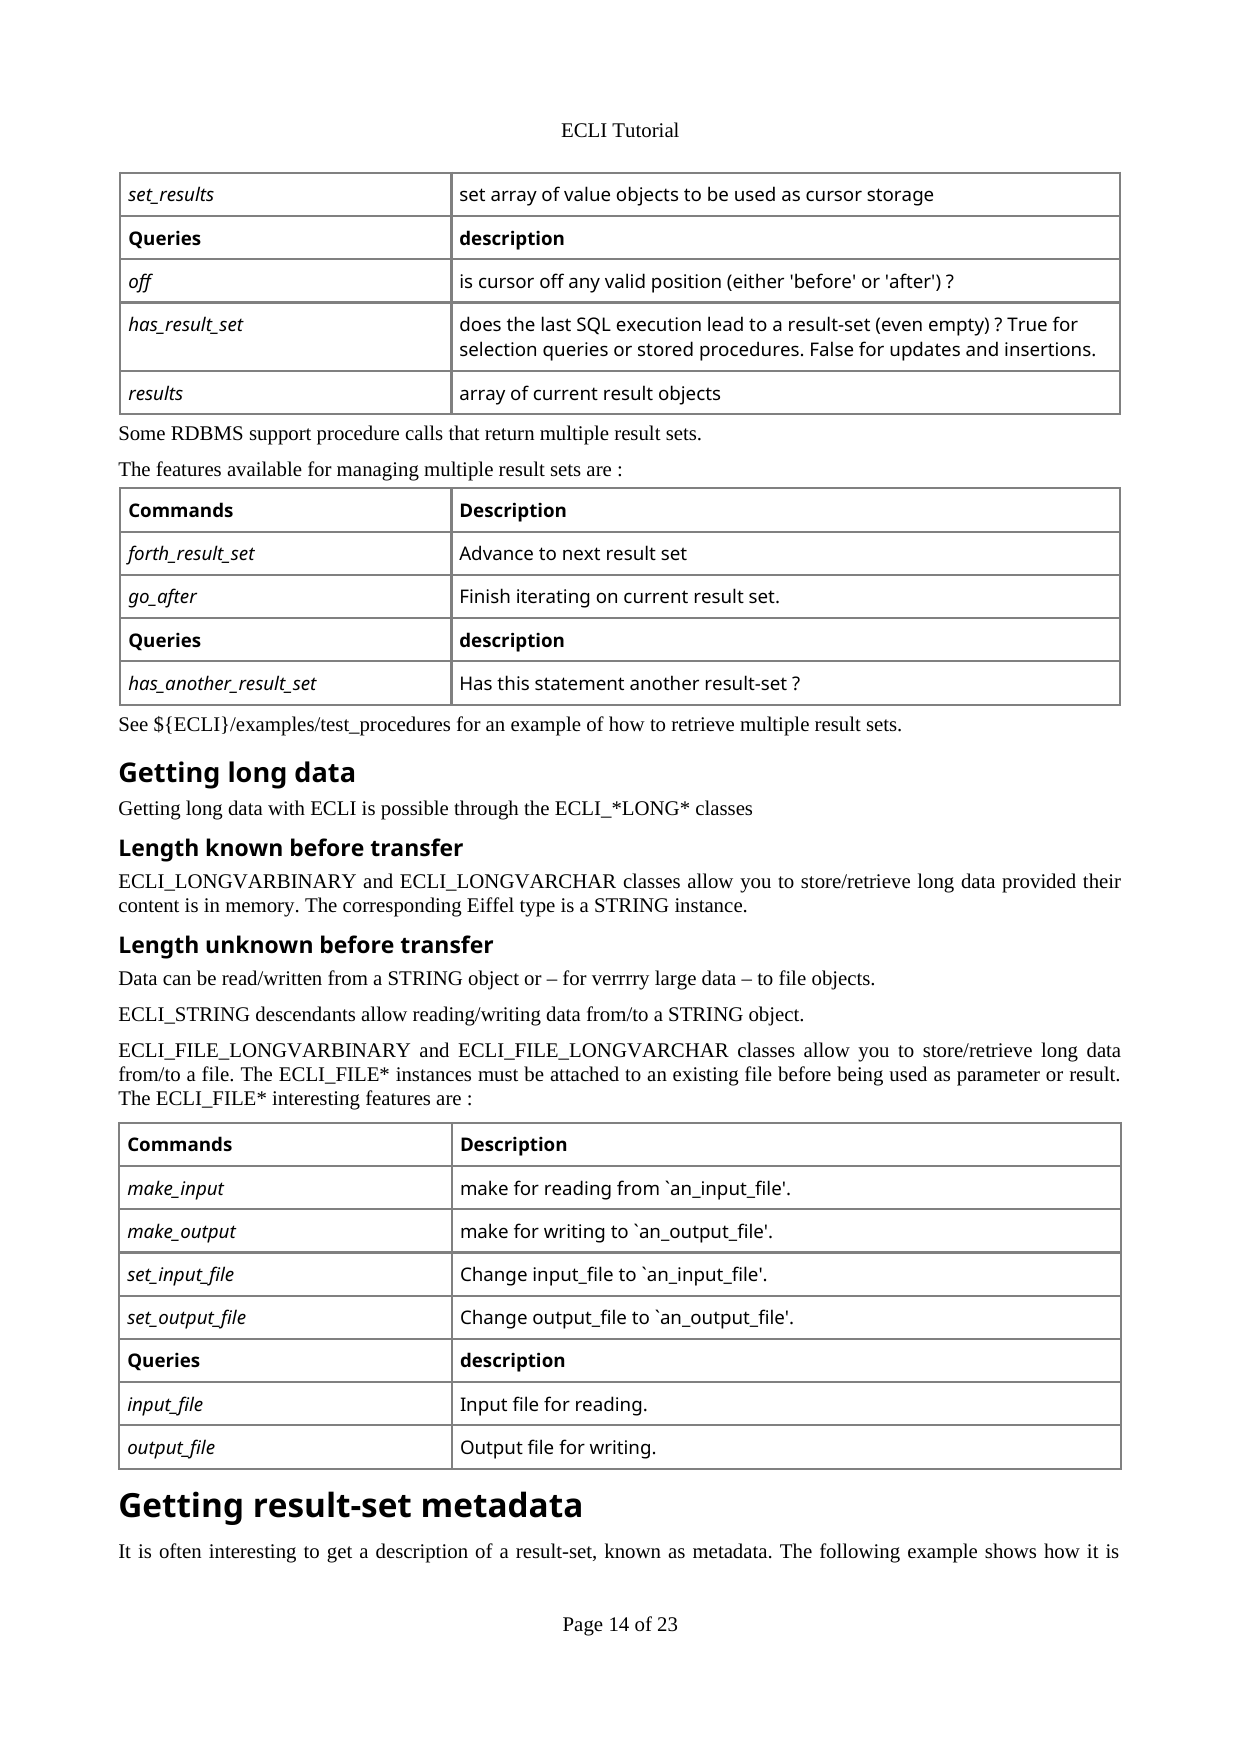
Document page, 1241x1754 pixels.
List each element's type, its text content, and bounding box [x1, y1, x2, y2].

subtitle Getting long data [118, 753, 1122, 790]
text It is often interesting to get a description of a result-set, known as metadata. The following example shows how it is [118, 1539, 1122, 1563]
text See ${ECLI}/examples/test_procedures for an example of how to retrieve multiple result sets. [118, 711, 1122, 736]
table_cell make_output [120, 1210, 451, 1251]
table_cell make_input [120, 1167, 451, 1208]
table_cell does the last SQL execution lead to a result-set (even empty) ? True for selection queries or stored procedures. False for updates and insertions. [453, 304, 1119, 370]
text ECLI_LONGVARBINARY and ECLI_LONGVARCHAR classes allow you to store/retrieve long data provided their content is in memory. The corresponding Eiffel type is a STRING instance. [118, 869, 1122, 917]
table_cell make for reading from `an_input_file'. [453, 1167, 1120, 1208]
table_cell output_file [120, 1426, 451, 1468]
table_header Commands [121, 489, 450, 531]
table_cell description [453, 217, 1119, 258]
table_cell Advance to next result set [453, 533, 1119, 574]
table_header Description [453, 1124, 1120, 1165]
table_cell description [453, 619, 1119, 660]
table_cell description [453, 1340, 1120, 1381]
table_cell Input file for reading. [453, 1383, 1120, 1424]
text ECLI_FILE_LONGVARBINARY and ECLI_FILE_LONGVARCHAR classes allow you to store/retrieve long data from/to a file. The ECLI_FILE* instances must be attached to an existing file before being used as parameter or result. The ECLI_FILE* interesting features are : [118, 1038, 1122, 1110]
table_cell has_another_result_set [121, 662, 450, 703]
table_cell Output file for writing. [453, 1426, 1120, 1468]
table_cell off [121, 260, 450, 301]
table_cell is cursor off any valid position (either 'before' or 'after') ? [453, 260, 1119, 301]
table_cell input_file [120, 1383, 451, 1424]
table_cell make for writing to `an_output_file'. [453, 1210, 1120, 1251]
table_cell Change output_file to `an_output_file'. [453, 1297, 1120, 1338]
table_cell forth_result_set [121, 533, 450, 574]
table_cell Queries [120, 1340, 451, 1381]
table_cell set array of value objects to be used as cursor storage [453, 174, 1119, 215]
table_cell Has this statement another result-set ? [453, 662, 1119, 703]
table_cell array of current result objects [453, 372, 1119, 413]
table_cell Finish iterating on current result set. [453, 576, 1119, 617]
text The features available for managing multiple result sets are : [118, 457, 1122, 481]
text Getting long data with ECLI is possible through the ECLI_*LONG* classes [118, 796, 1122, 820]
subtitle Length unknown before transfer [118, 929, 1122, 960]
table_cell Change input_file to `an_input_file'. [453, 1254, 1120, 1295]
subtitle Length known before transfer [118, 832, 1122, 863]
table_cell go_after [121, 576, 450, 617]
table_cell set_output_file [120, 1297, 451, 1338]
table_cell Queries [121, 217, 450, 258]
table_header Commands [120, 1124, 451, 1165]
table_cell has_result_set [121, 304, 450, 370]
text ECLI_STRING descendants allow reading/writing data from/to a STRING object. [118, 1002, 1122, 1026]
subtitle Getting result-set metadata [118, 1481, 1122, 1527]
table_header Description [453, 489, 1119, 531]
table_cell Queries [121, 619, 450, 660]
text Some RDBMS support procedure calls that return multiple result sets. [118, 421, 1122, 445]
table_cell set_results [121, 174, 450, 215]
table_cell set_input_file [120, 1254, 451, 1295]
text Data can be read/written from a STRING object or – for verrrry large data – to file objects. [118, 966, 1122, 990]
table_cell results [121, 372, 450, 413]
